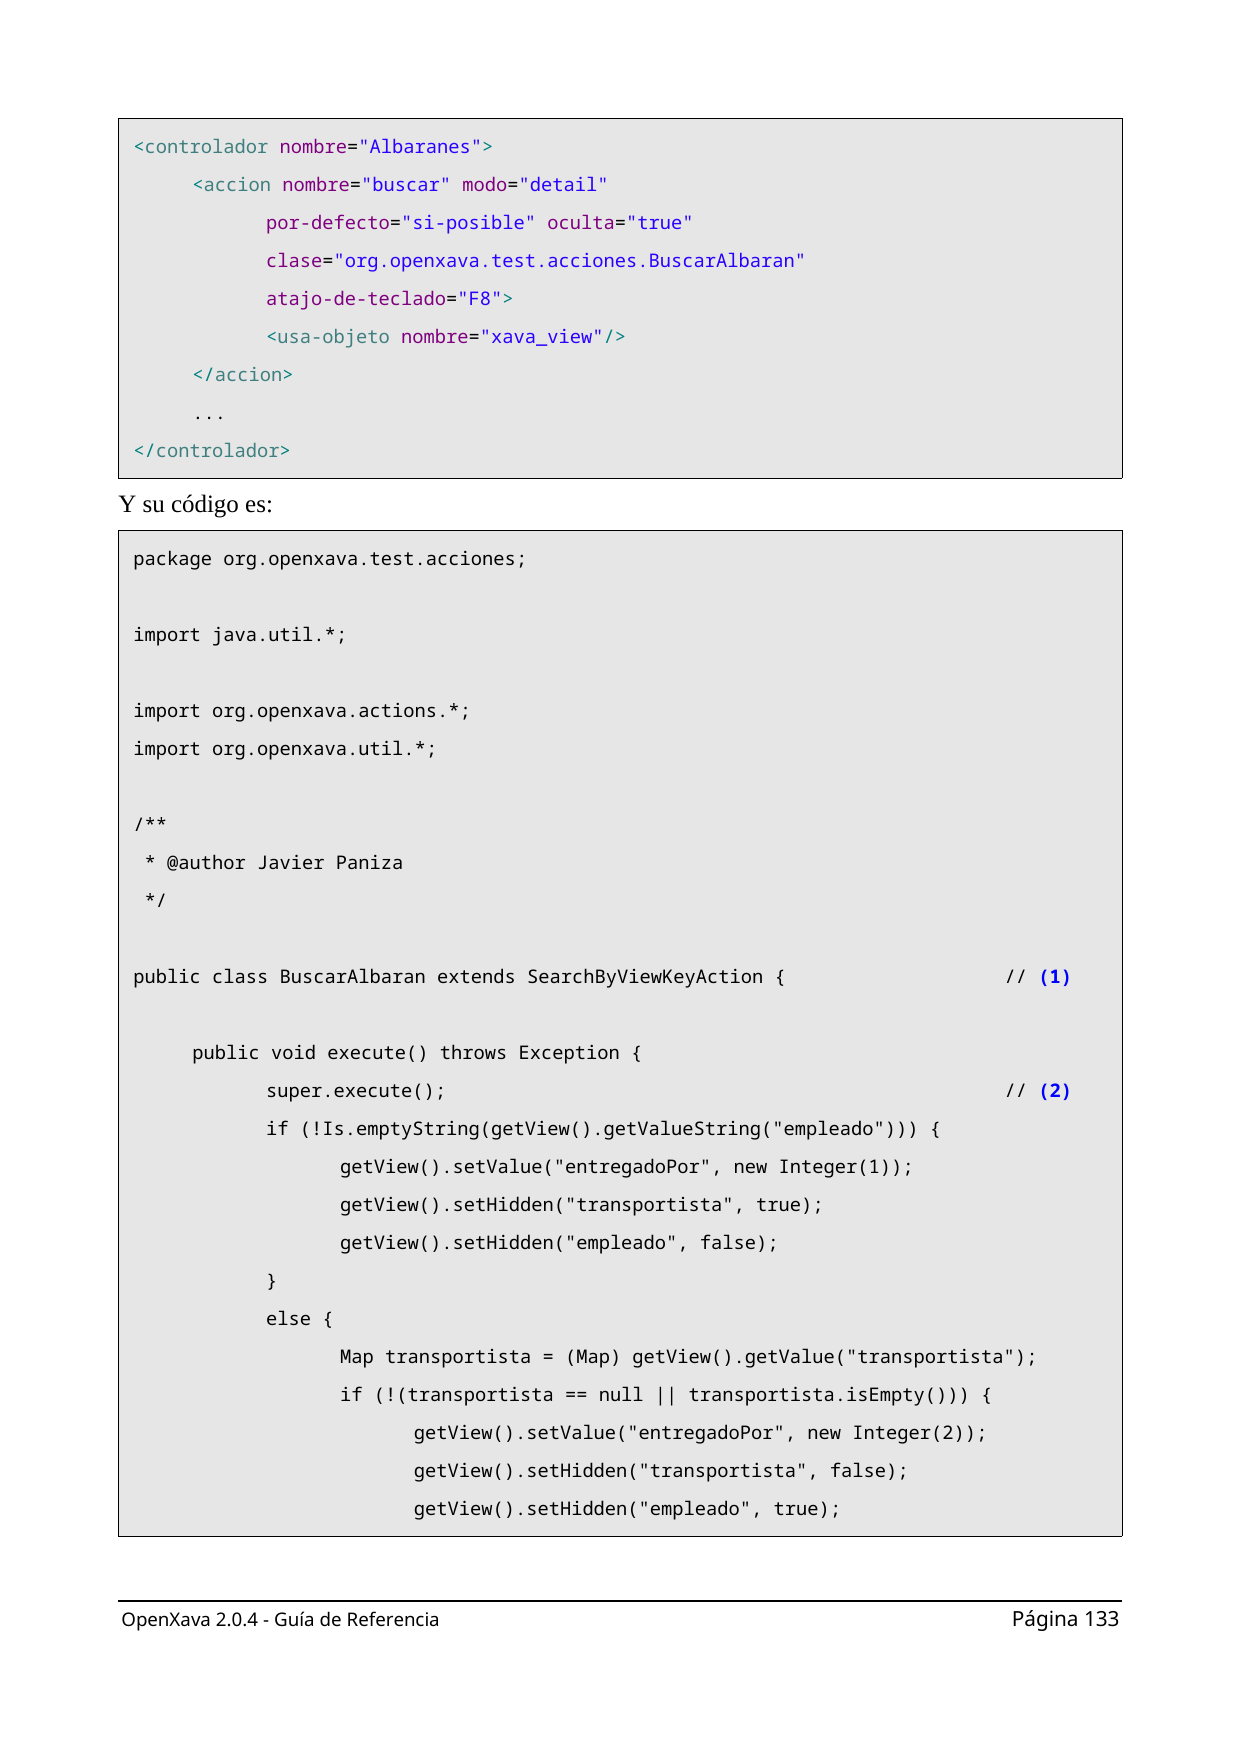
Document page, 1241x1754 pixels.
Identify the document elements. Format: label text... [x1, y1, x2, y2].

text else { [119, 1291, 1122, 1329]
text if (!Is.emptyString(getView().getValueString("empleado"))) { [119, 1101, 1122, 1139]
text <controlador nombre="Albaranes"> [119, 119, 1122, 156]
text * @author Javier Paniza [119, 834, 1122, 872]
text </controlador> [119, 422, 1122, 478]
text */ [119, 872, 1122, 911]
text ... [119, 384, 1122, 422]
text public void execute() throws Exception { [119, 1024, 1122, 1063]
text getView().setValue("entregadoPor", new Integer(1)); [119, 1139, 1122, 1177]
text import java.util.*; [119, 606, 1122, 644]
text import org.openxava.actions.*; [119, 682, 1122, 720]
text clase="org.openxava.test.acciones.BuscarAlbaran" [119, 232, 1122, 270]
text por-defecto="si-posible" oculta="true" [119, 194, 1122, 232]
text import org.openxava.util.*; [119, 720, 1122, 758]
text Map transportista = (Map) getView().getValue("transportista"); [119, 1329, 1122, 1367]
text atajo-de-teclado="F8"> [119, 270, 1122, 308]
text public class BuscarAlbaran extends SearchByViewKeyAction { // (1) [119, 948, 1122, 987]
text } [119, 1253, 1122, 1291]
text </accion> [119, 346, 1122, 384]
text <usa-objeto nombre="xava_view"/> [119, 308, 1122, 346]
text /** [119, 796, 1122, 834]
text getView().setValue("entregadoPor", new Integer(2)); [119, 1405, 1122, 1443]
text package org.openxava.test.acciones; [119, 531, 1122, 568]
text if (!(transportista == null || transportista.isEmpty())) { [119, 1367, 1122, 1405]
text super.execute(); // (2) [119, 1063, 1122, 1101]
text getView().setHidden("transportista", false); [119, 1443, 1122, 1481]
text Y su código es: [118, 490, 1122, 518]
text <accion nombre="buscar" modo="detail" [119, 156, 1122, 194]
text getView().setHidden("empleado", false); [119, 1215, 1122, 1253]
text getView().setHidden("empleado", true); [119, 1481, 1122, 1536]
text getView().setHidden("transportista", true); [119, 1177, 1122, 1215]
